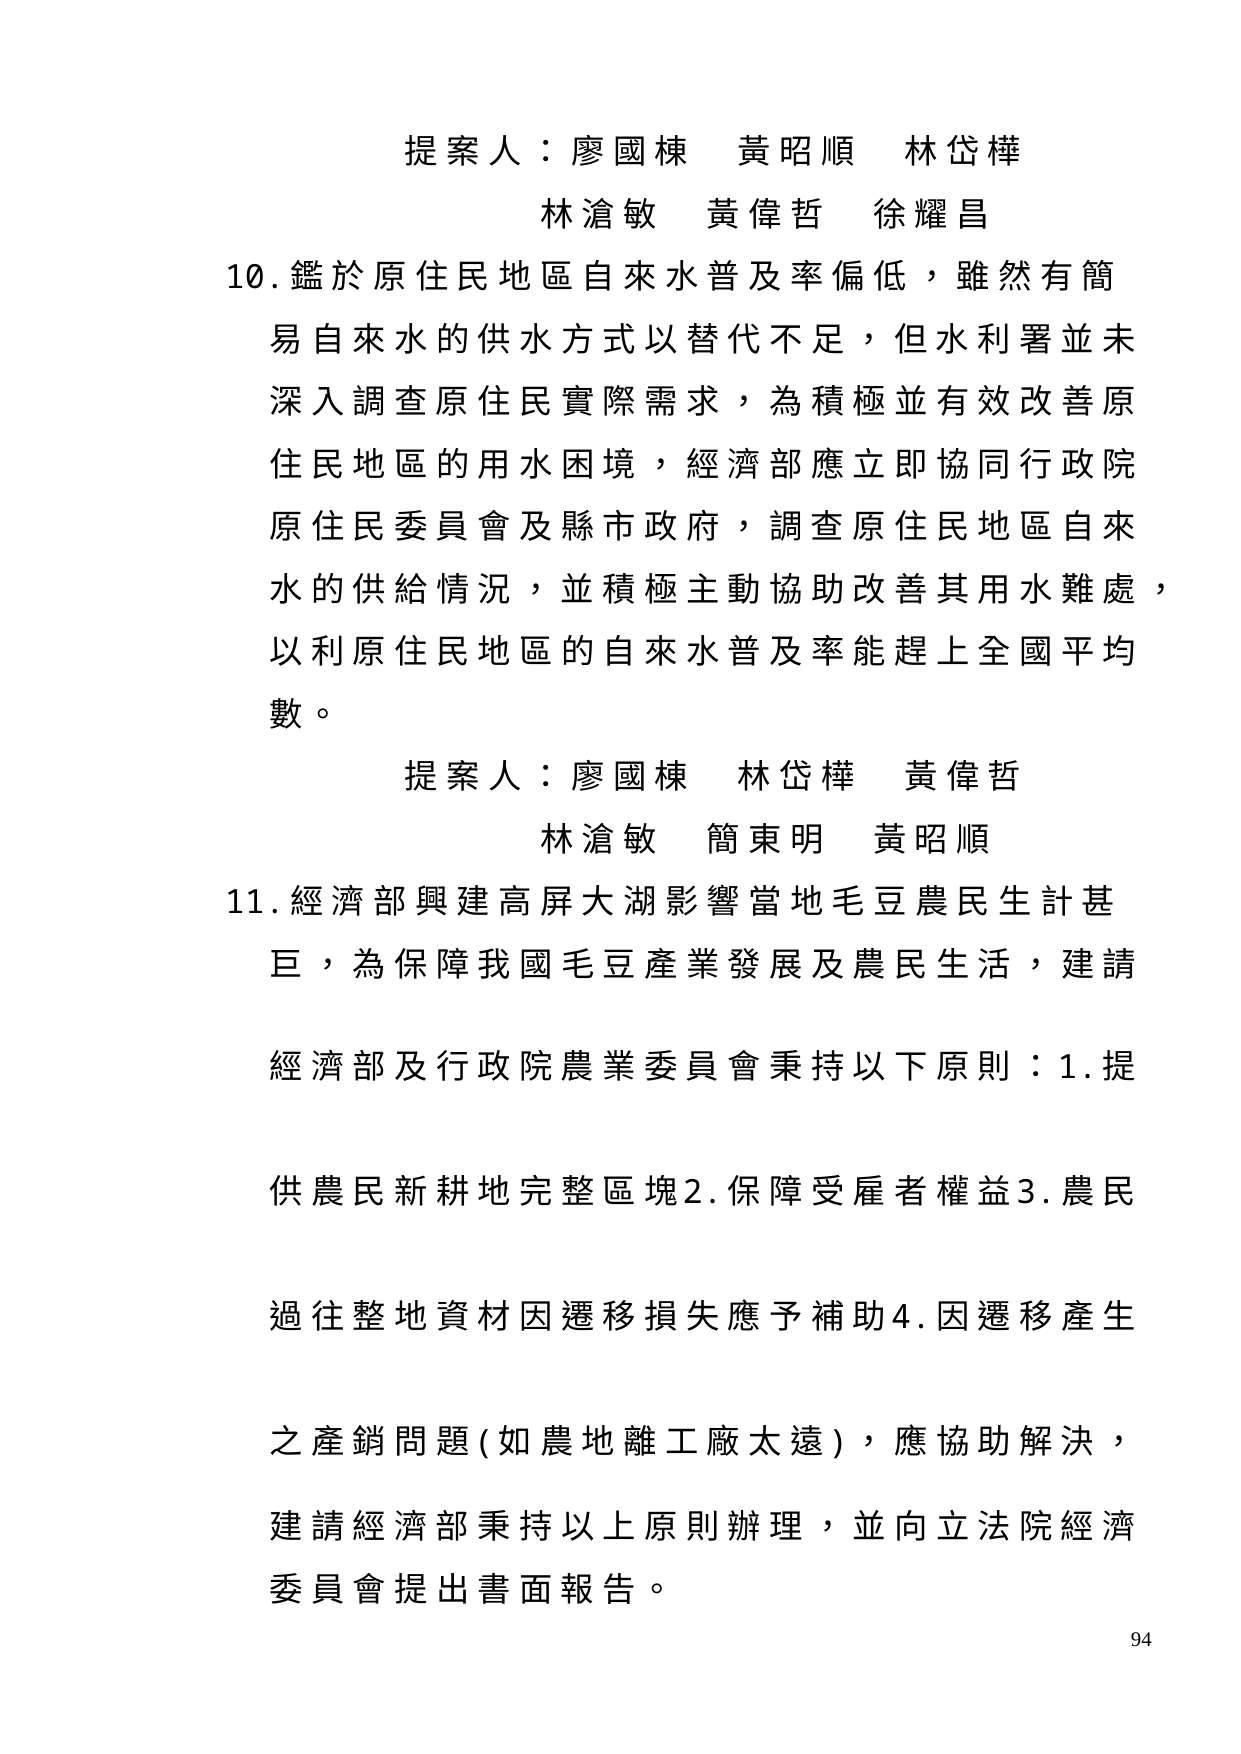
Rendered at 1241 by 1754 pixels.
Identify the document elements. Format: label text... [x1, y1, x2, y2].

text 11.經濟部興建高屏大湖影響當地毛豆農民生計甚巨，為保障我國毛豆產業發展及農民生活，建請經濟部及行政院農業委員會秉持以下原則：1.提供農民新耕地完整區塊2.保障受雇者權益3.農民過往整地資材因遷移損失應予補助4.因遷移產生之產銷問題(如農地離工廠太遠)，應協助解決，建請經濟部秉持以上原則辦理，並向立法院經濟委員會提出書面報告。 [223, 858, 1150, 1608]
text 提案人：廖國棟 林岱樺 黃偉哲 林滄敏 簡東明 黃昭順 [396, 733, 1081, 858]
text 10.鑑於原住民地區自來水普及率偏低，雖然有簡易自來水的供水方式以替代不足，但水利署並未深入調查原住民實際需求，為積極並有效改善原住民地區的用水困境，經濟部應立即協同行政院原住民委員會及縣市政府，調查原住民地區自來水的供給情況，並積極主動協助改善其用水難處，以利原住民地區的自來水普及率能趕上全國平均數。 [223, 233, 1150, 733]
text 提案人：廖國棟 黃昭順 林岱樺 林滄敏 黃偉哲 徐耀昌 [396, 108, 1081, 233]
